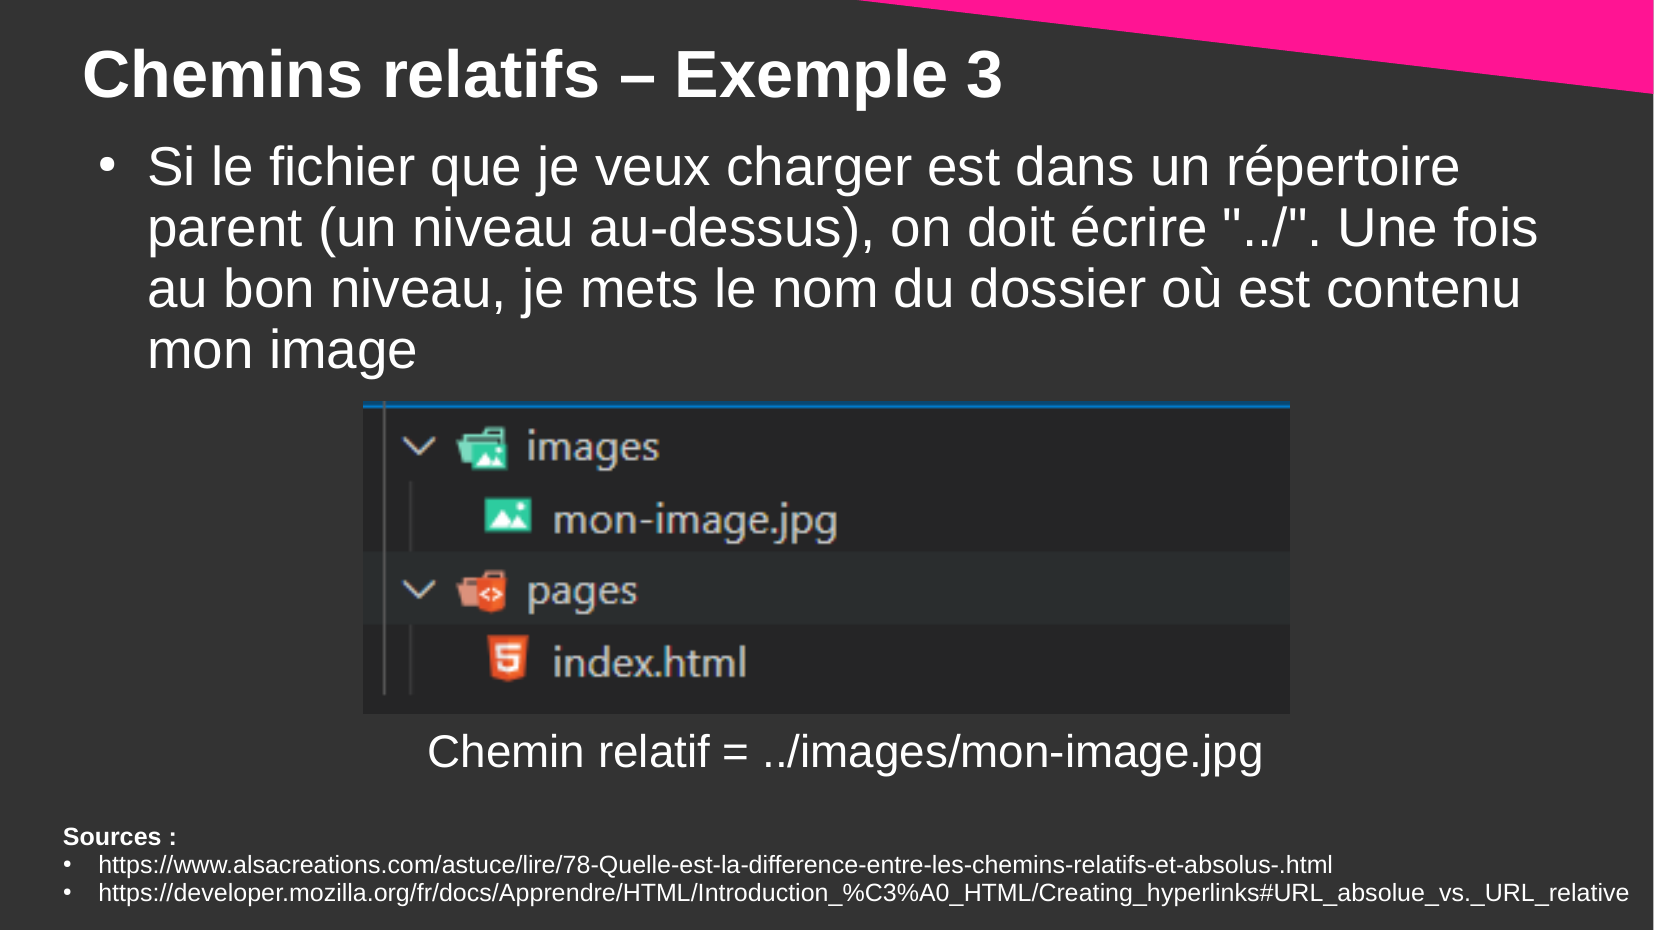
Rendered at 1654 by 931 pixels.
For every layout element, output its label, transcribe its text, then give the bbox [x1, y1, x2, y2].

text_box Sources : https://www.alsacreations.com/astuce/lire/78-Quelle-est-la-difference-entre-les-chemins-relatifs-et-absolus-.html https://developer.mozilla.org/fr/docs/Apprendre/HTML/Introduction_%C3%A0_HTML/Creating_hyperlinks#URL_absolue_vs._URL_relative [48, 815, 1654, 915]
list Si le fichier que je veux charger est dans un répertoire parent (un niveau au-dessus), on doit écrire "../". Une fois au bon niveau, je mets le nom du dossier où est contenu mon image [80, 135, 1546, 381]
title Chemins relatifs – Exemple 3 [82, 37, 1052, 122]
picture [363, 401, 1290, 714]
title Chemin relatif = ../images/mon-image.jpg [271, 726, 1421, 787]
text_box [856, 0, 1654, 95]
